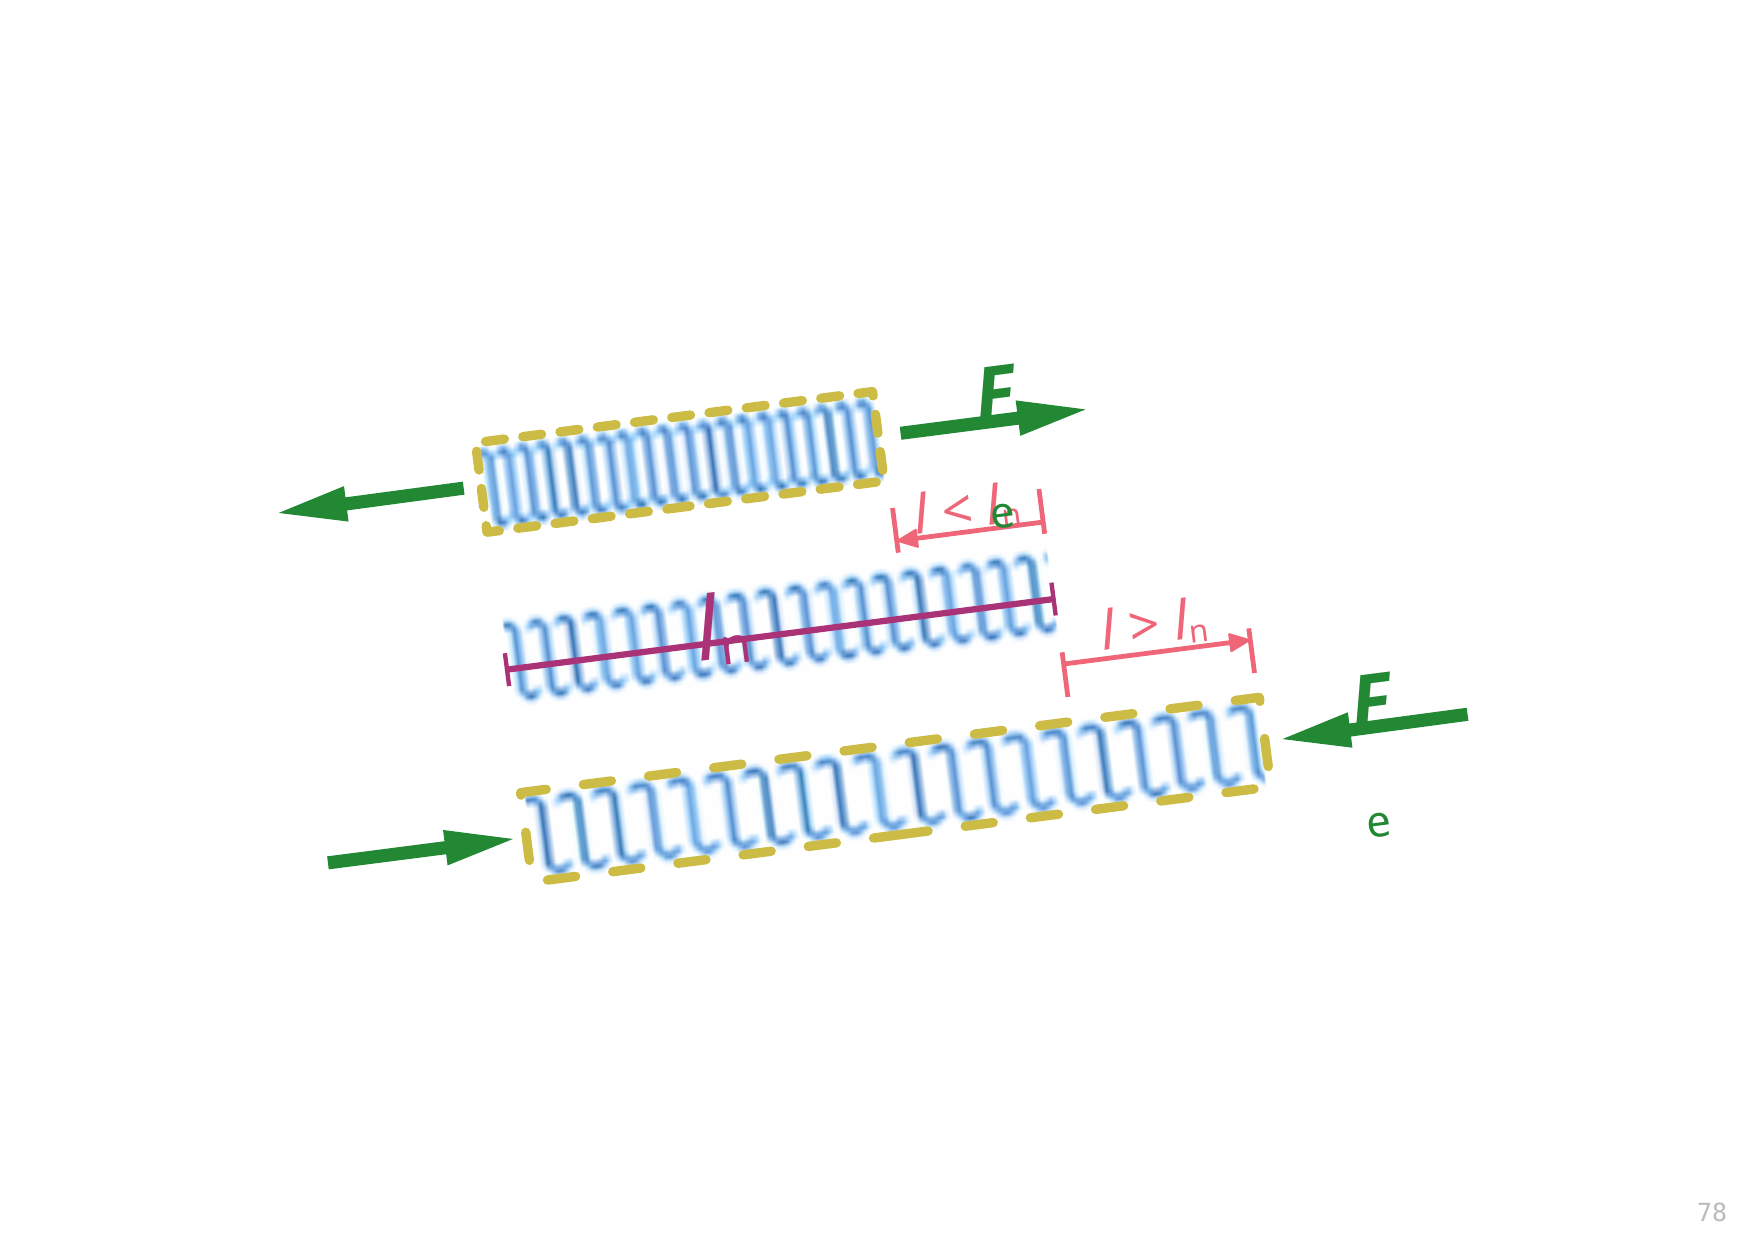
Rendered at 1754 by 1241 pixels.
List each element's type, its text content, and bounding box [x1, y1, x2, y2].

picture [510, 603, 1059, 710]
text_box Fe [1328, 633, 1430, 723]
picture [759, 544, 1052, 633]
text_box [327, 829, 513, 870]
text_box [278, 481, 465, 522]
text_box [1282, 707, 1469, 748]
picture [478, 391, 885, 533]
text_box Fe [952, 325, 1054, 418]
text_box [899, 400, 1086, 440]
picture [525, 698, 1267, 885]
text_box ln [671, 552, 768, 665]
picture [501, 592, 681, 666]
